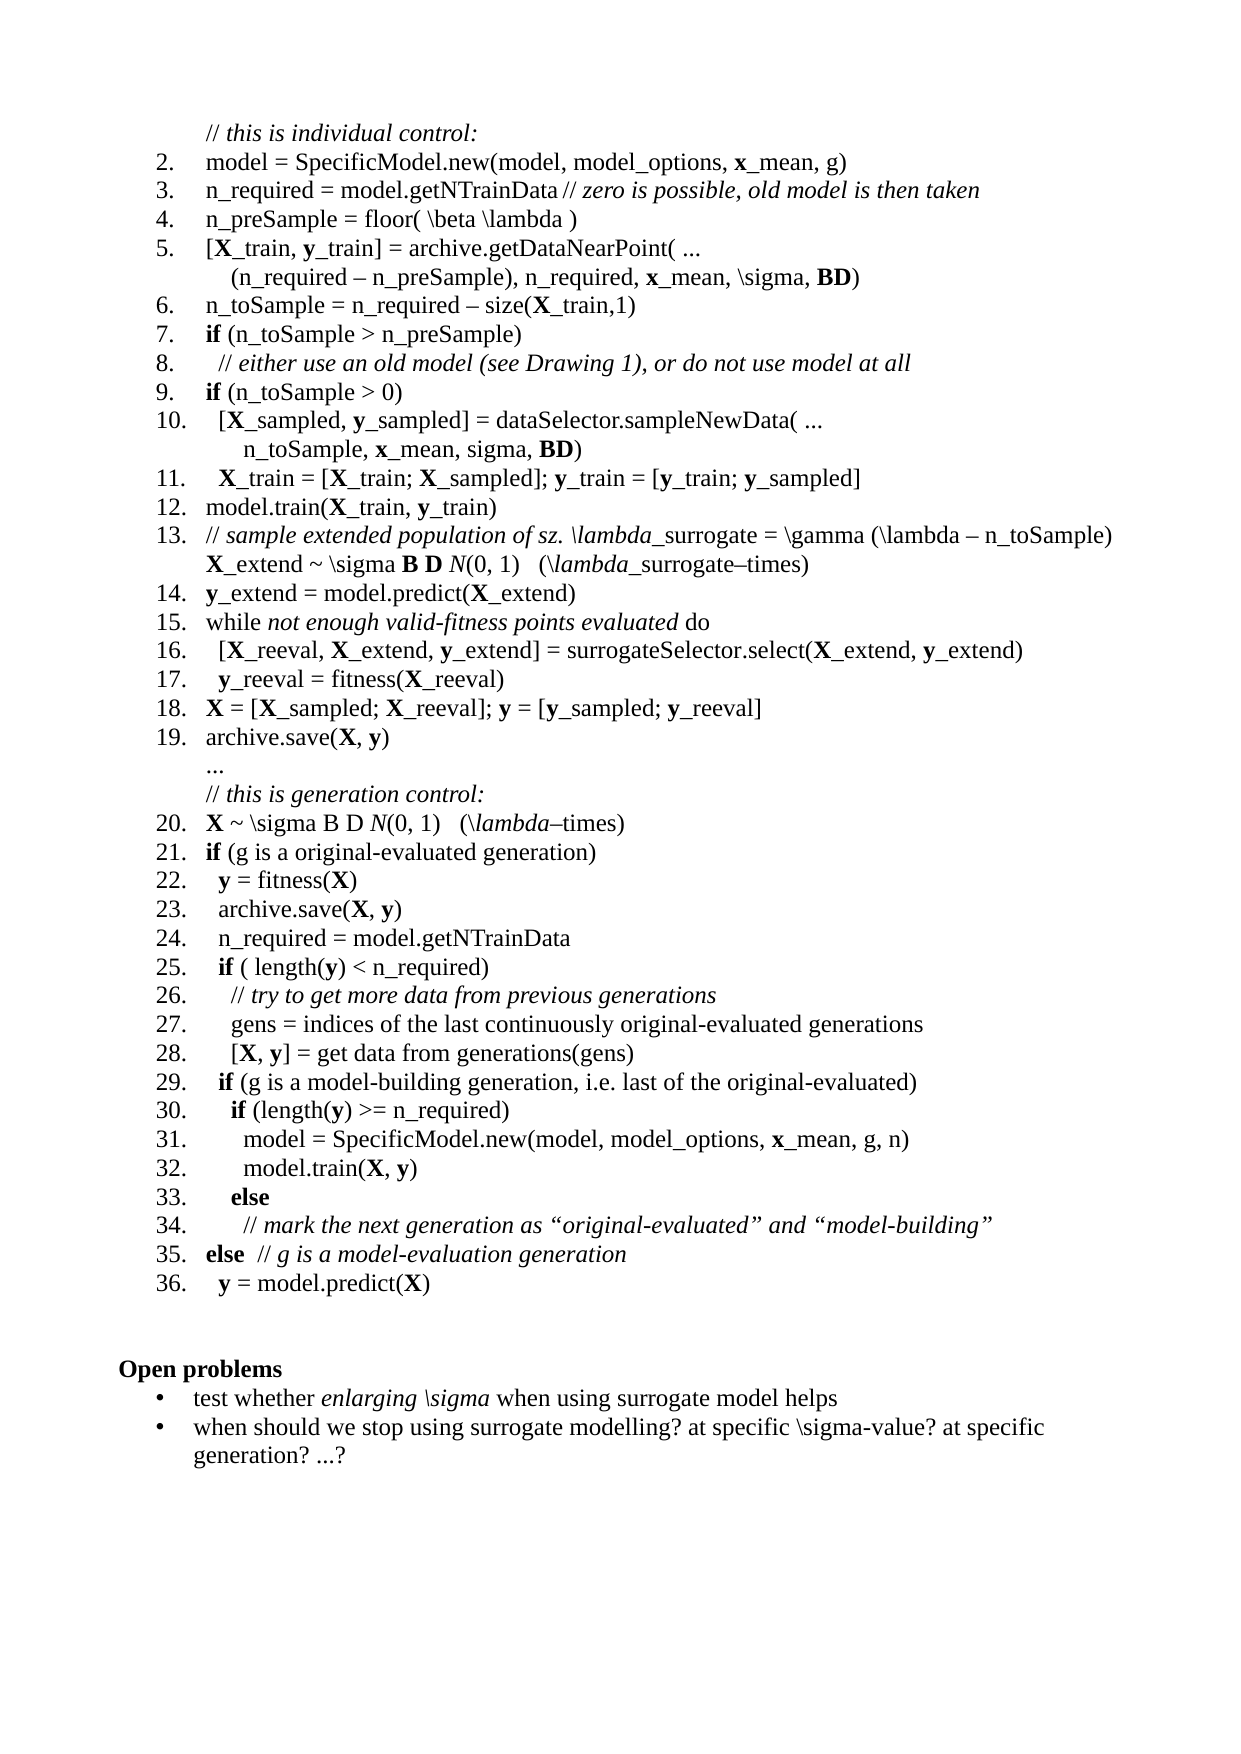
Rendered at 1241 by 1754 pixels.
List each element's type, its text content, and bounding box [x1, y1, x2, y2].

list model.train(X_train, y_train) [156, 492, 1122, 521]
list else // g is a model-evaluation generation [156, 1239, 1122, 1268]
list n_toSample = n_required – size(X_train,1) [156, 291, 1122, 319]
list else [156, 1182, 1122, 1211]
list // either use an old model (see Drawing 1), or do not use model at all [156, 348, 1122, 377]
list if ( length(y) < n_required) [156, 952, 1122, 981]
list [X_train, y_train] = archive.getDataNearPoint( ... (n_required – n_preSample), n_required, x_mean, \sigma, BD) [156, 233, 1122, 291]
list gens = indices of the last continuously original-evaluated generations [156, 1009, 1122, 1038]
list X = [X_sampled; X_reeval]; y = [y_sampled; y_reeval] [156, 693, 1122, 722]
list model.train(X, y) [156, 1153, 1122, 1182]
list if (n_toSample > n_preSample) [156, 319, 1122, 348]
text Open problems [118, 1354, 1122, 1383]
list y_extend = model.predict(X_extend) [156, 578, 1122, 607]
list if (n_toSample > 0) [156, 377, 1122, 406]
list y = fitness(X) [156, 866, 1122, 894]
list [X_reeval, X_extend, y_extend] = surrogateSelector.select(X_extend, y_extend) [156, 636, 1122, 664]
list y_reeval = fitness(X_reeval) [156, 664, 1122, 693]
list y = model.predict(X) [156, 1268, 1122, 1297]
list if (g is a original-evaluated generation) [156, 837, 1122, 866]
list model = SpecificModel.new(model, model_options, x_mean, g, n) [156, 1124, 1122, 1153]
list n_preSample = floor( \beta \lambda ) [156, 204, 1122, 233]
list if (length(y) >= n_required) [156, 1096, 1122, 1124]
list // this is individual control: [156, 118, 1122, 147]
list if (g is a model-building generation, i.e. last of the original-evaluated) [156, 1067, 1122, 1096]
list X_train = [X_train; X_sampled]; y_train = [y_train; y_sampled] [156, 463, 1122, 492]
list X ~ \sigma B D N(0, 1) (\lambda–times) [156, 808, 1122, 837]
list [X_sampled, y_sampled] = dataSelector.sampleNewData( ... n_toSample, x_mean, sigma, BD) [156, 406, 1122, 463]
list [X, y] = get data from generations(gens) [156, 1038, 1122, 1067]
list // sample extended population of sz. \lambda_surrogate = \gamma (\lambda – n_toSample) X_extend ~ \sigma B D N(0, 1) (\lambda_surrogate–times) [156, 521, 1122, 578]
list archive.save(X, y) [156, 894, 1122, 923]
list when should we stop using surrogate modelling? at specific \sigma-value? at specific generation? ...? [156, 1412, 1122, 1469]
list archive.save(X, y) ... // this is generation control: [156, 722, 1122, 808]
list n_required = model.getNTrainData [156, 923, 1122, 952]
list // mark the next generation as “original-evaluated” and “model-building” [156, 1211, 1122, 1239]
list while not enough valid-fitness points evaluated do [156, 607, 1122, 636]
list test whether enlarging \sigma when using surrogate model helps [156, 1383, 1122, 1412]
list // try to get more data from previous generations [156, 981, 1122, 1009]
list model = SpecificModel.new(model, model_options, x_mean, g) [156, 147, 1122, 176]
list n_required = model.getNTrainData // zero is possible, old model is then taken [156, 176, 1122, 204]
